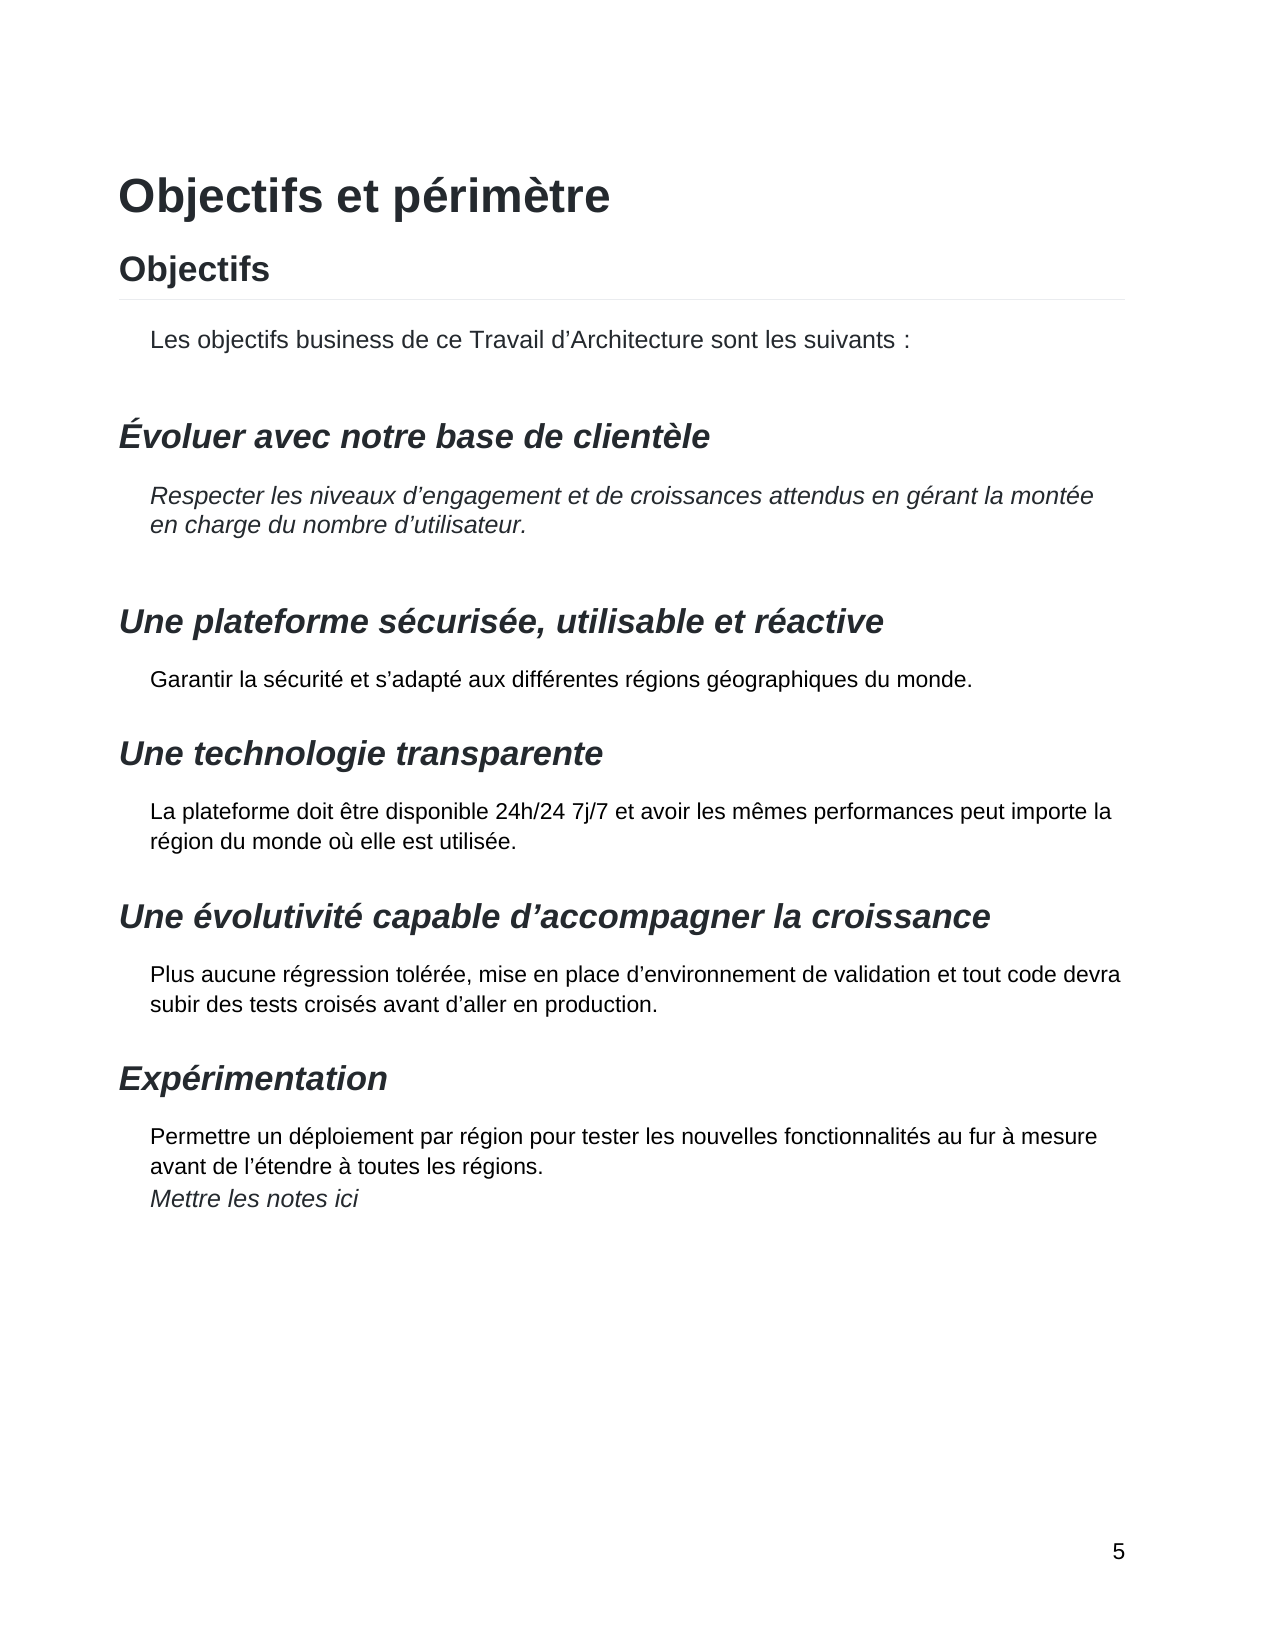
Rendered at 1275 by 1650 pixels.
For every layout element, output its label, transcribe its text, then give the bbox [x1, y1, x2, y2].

subtitle Une plateforme sécurisée, utilisable et réactive [119, 601, 1125, 641]
text Garantir la sécurité et s’adapté aux différentes régions géographiques du monde. [150, 666, 1125, 692]
text Respecter les niveaux d’engagement et de croissances attendus en gérant la montée en charge du nombre d’utilisateur. [150, 481, 1125, 539]
subtitle Une évolutivité capable d’accompagner la croissance [119, 896, 1125, 936]
subtitle Évoluer avec notre base de clientèle [119, 417, 1125, 456]
text Permettre un déploiement par région pour tester les nouvelles fonctionnalités au fur à mesure avant de l’étendre à toutes les régions. [150, 1123, 1125, 1180]
subtitle Expérimentation [119, 1058, 1125, 1098]
subtitle Une technologie transparente [119, 733, 1125, 773]
text Les objectifs business de ce Travail d’Architecture sont les suivants : [150, 325, 1125, 354]
subtitle Objectifs [119, 248, 1125, 299]
subtitle Objectifs et périmètre [119, 168, 1125, 223]
text Plus aucune régression tolérée, mise en place d’environnement de validation et tout code devra subir des tests croisés avant d’aller en production. [150, 961, 1125, 1017]
text La plateforme doit être disponible 24h/24 7j/7 et avoir les mêmes performances peut importe la région du monde où elle est utilisée. [150, 798, 1125, 855]
text Mettre les notes ici [150, 1183, 1125, 1212]
